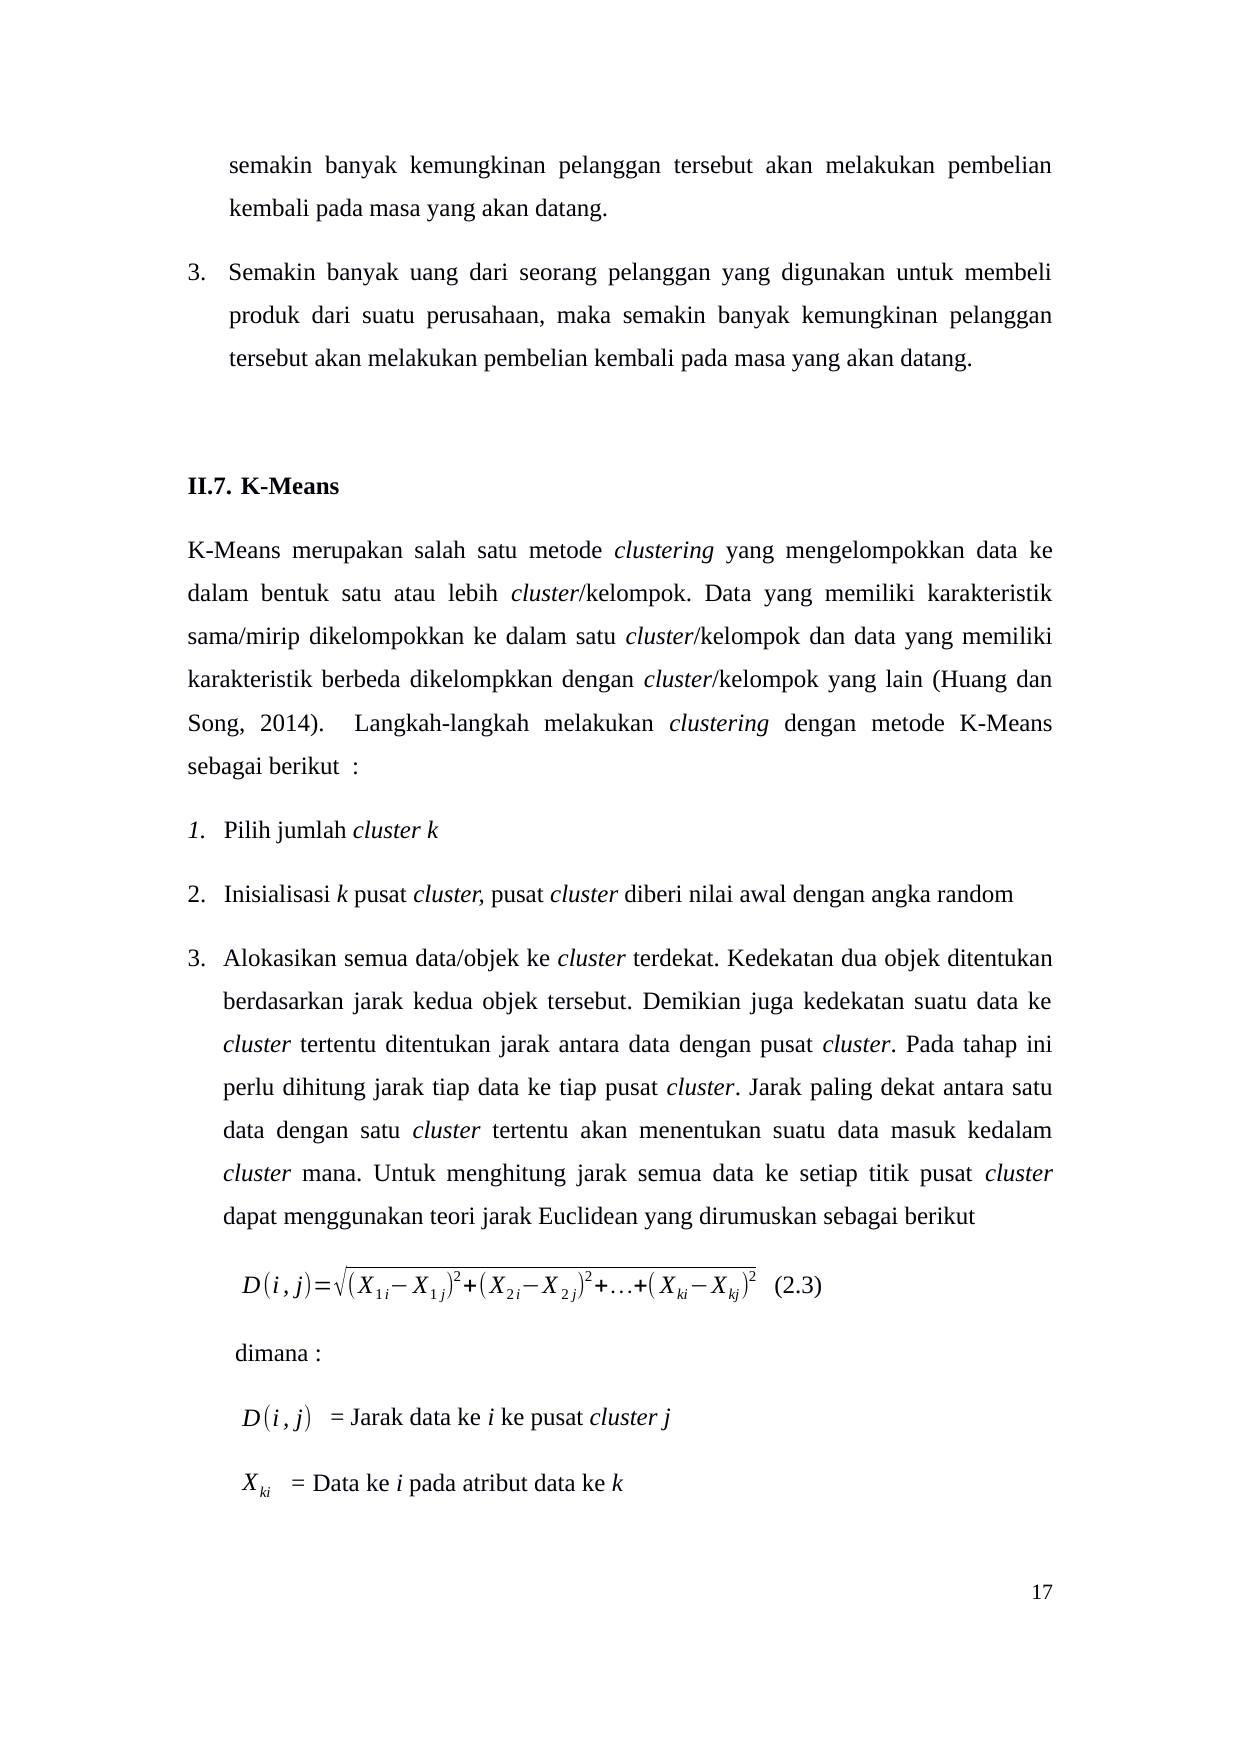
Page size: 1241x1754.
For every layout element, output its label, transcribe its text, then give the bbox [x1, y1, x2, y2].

text = Data ke i pada atribut data ke k [223, 1468, 1053, 1500]
text = Jarak data ke i ke pusat cluster j [223, 1402, 1053, 1433]
list semakin banyak kemungkinan pelanggan tersebut akan melakukan pembelian kembali pada masa yang akan datang. [187, 150, 1053, 222]
text dimana : [235, 1338, 1053, 1367]
subtitle K-Means [187, 471, 1053, 500]
list Inisialisasi k pusat cluster, pusat cluster diberi nilai awal dengan angka random [187, 879, 1053, 907]
text K-Means merupakan salah satu metode clustering yang mengelompokkan data ke dalam bentuk satu atau lebih cluster/kelompok. Data yang memiliki karakteristik sama/mirip dikelompokkan ke dalam satu cluster/kelompok dan data yang memiliki karakteristik berbeda dikelompkkan dengan cluster/kelompok yang lain (Huang dan Song, 2014). Langkah-langkah melakukan clustering dengan metode K-Means sebagai berikut : [187, 535, 1053, 779]
list Semakin banyak uang dari seorang pelanggan yang digunakan untuk membeli produk dari suatu perusahaan, maka semakin banyak kemungkinan pelanggan tersebut akan melakukan pembelian kembali pada masa yang akan datang. [187, 257, 1053, 372]
list Alokasikan semua data/objek ke cluster terdekat. Kedekatan dua objek ditentukan berdasarkan jarak kedua objek tersebut. Demikian juga kedekatan suatu data ke cluster tertentu ditentukan jarak antara data dengan pusat cluster. Pada tahap ini perlu dihitung jarak tiap data ke tiap pusat cluster. Jarak paling dekat antara satu data dengan satu cluster tertentu akan menentukan suatu data masuk kedalam cluster mana. Untuk menghitung jarak semua data ke setiap titik pusat cluster dapat menggunakan teori jarak Euclidean yang dirumuskan sebagai berikut [187, 943, 1053, 1230]
text (2.3) [223, 1265, 1053, 1303]
list Pilih jumlah cluster k [187, 815, 1053, 843]
